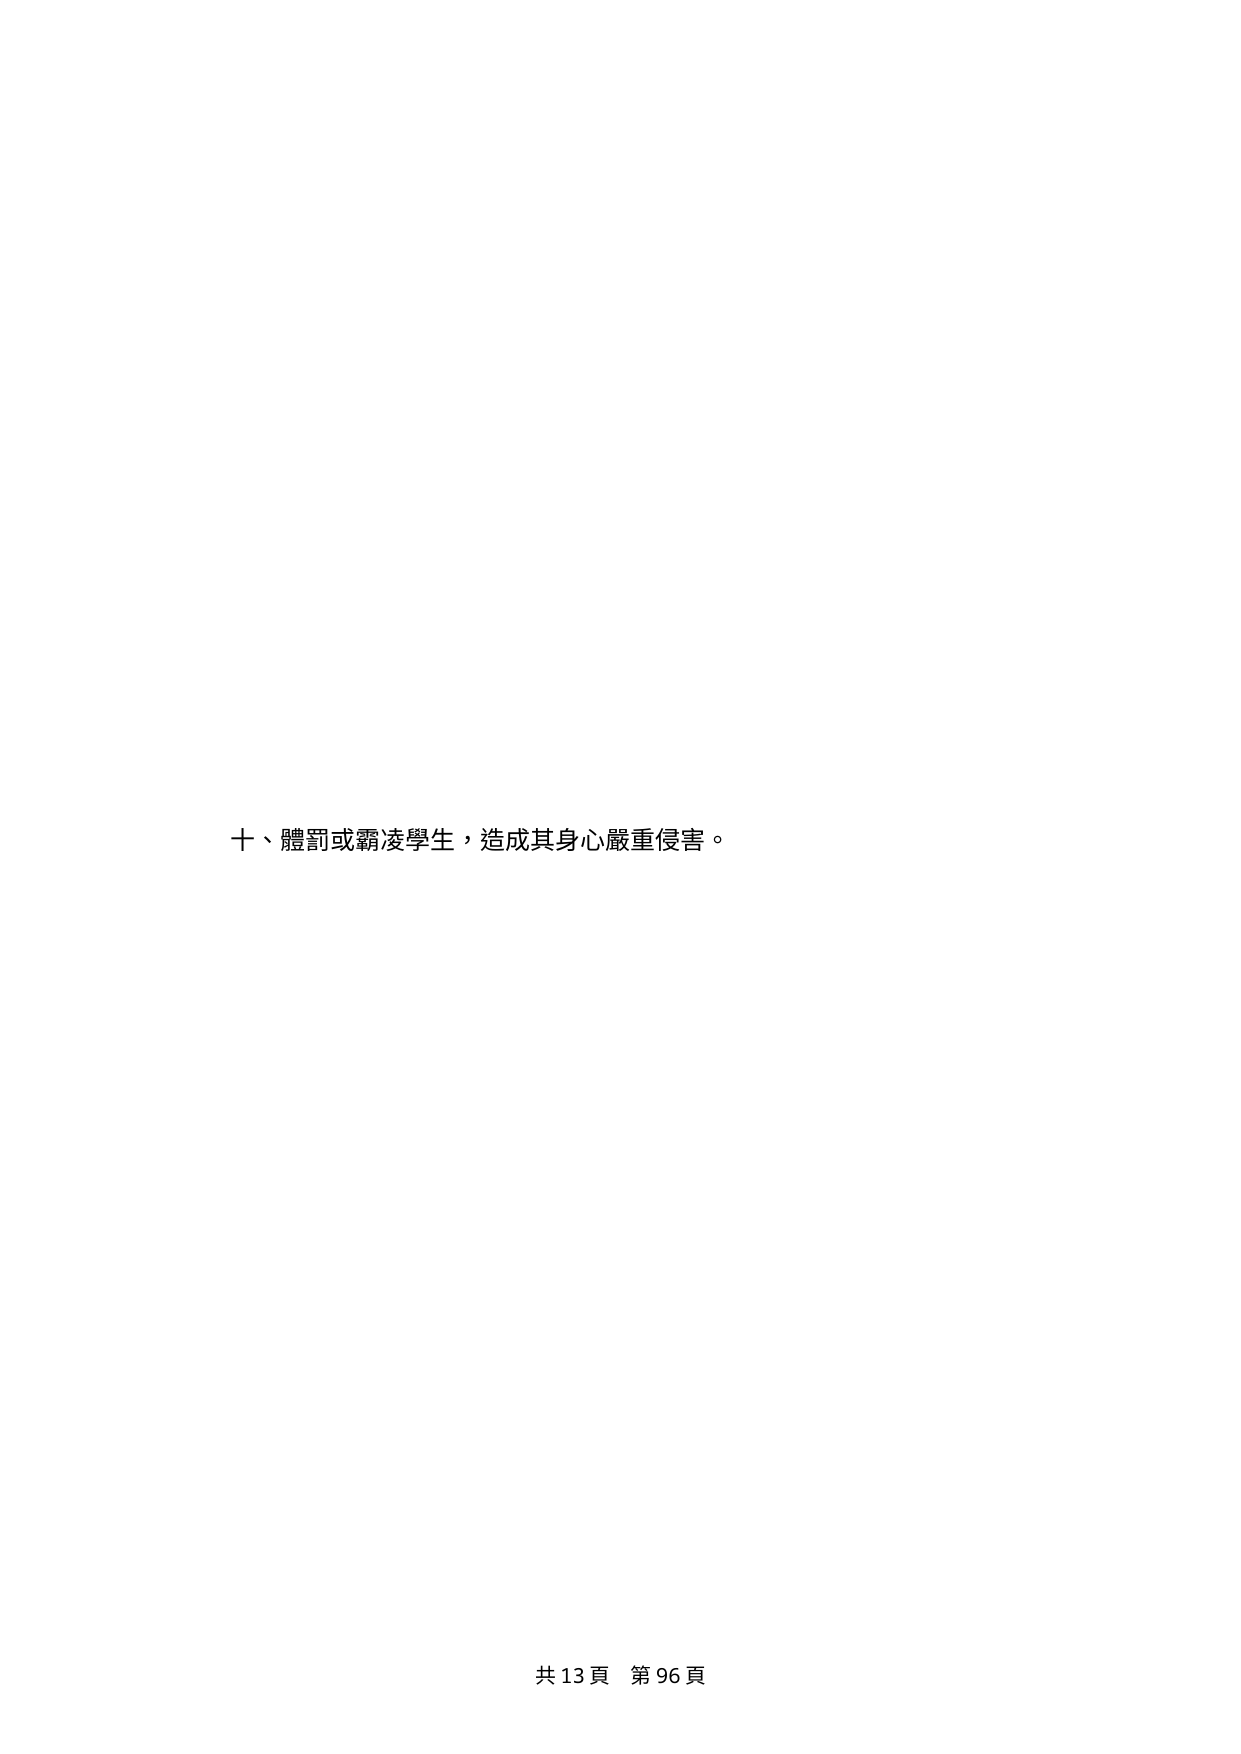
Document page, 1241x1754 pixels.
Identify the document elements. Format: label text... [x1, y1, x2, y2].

text 十、體罰或霸凌學生，造成其身心嚴重侵害。 [230, 797, 1122, 859]
